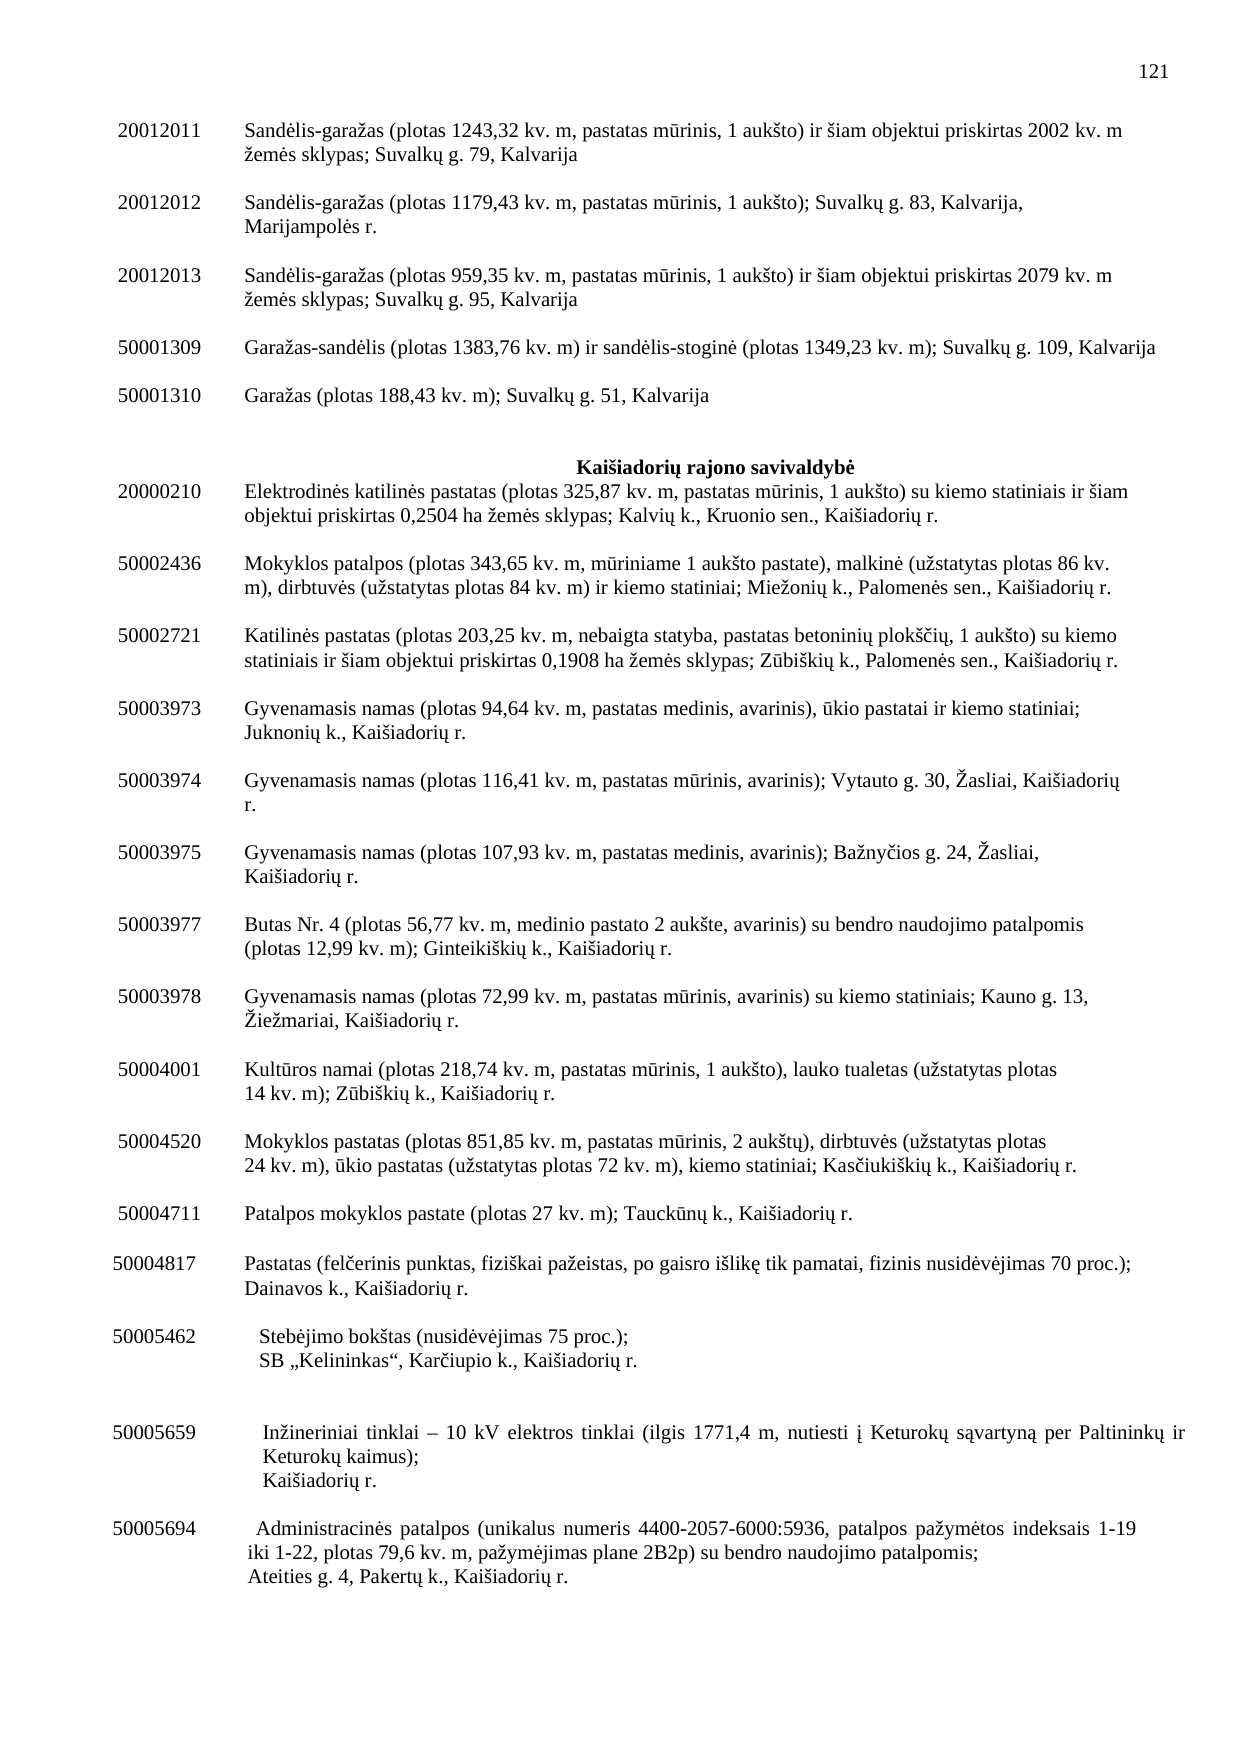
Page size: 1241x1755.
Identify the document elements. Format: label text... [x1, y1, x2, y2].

table_cell [1193, 1057, 1198, 1105]
table_cell [1198, 1300, 1207, 1323]
table_cell Patalpos mokyklos pastate (plotas 27 kv. m); Tauckūnų k., Kaišiadorių r. [233, 1201, 1198, 1227]
table_cell [1198, 479, 1207, 527]
table_cell [1178, 383, 1192, 407]
table_cell [1148, 551, 1163, 599]
table_cell [1193, 984, 1198, 1032]
table_cell [101, 431, 1198, 455]
table_cell Kultūros namai (plotas 218,74 kv. m, pastatas mūrinis, 1 aukšto), lauko tualetas (užstatytas plotas 14 kv. m); Zūbiškių k., Kaišiadorių r. [233, 1057, 1148, 1105]
table_cell [1198, 263, 1207, 311]
table_cell [1163, 383, 1178, 407]
table_cell [1193, 1516, 1198, 1612]
table_cell [1198, 984, 1207, 1032]
table_cell [1193, 696, 1198, 744]
table_cell [1178, 190, 1192, 238]
table_cell [1163, 768, 1178, 816]
table_cell Sandėlis-garažas (plotas 1243,32 kv. m, pastatas mūrinis, 1 aukšto) ir šiam objektui priskirtas 2002 kv. m žemės sklypas; Suvalkų g. 79, Kalvarija [233, 118, 1148, 166]
table_cell [1198, 551, 1207, 599]
table_cell [1198, 527, 1207, 551]
table_cell [1207, 1420, 1240, 1516]
table_cell Elektrodinės katilinės pastatas (plotas 325,87 kv. m, pastatas mūrinis, 1 aukšto) su kiemo statiniais ir šiam objektui priskirtas 0,2504 ha žemės sklypas; Kalvių k., Kruonio sen., Kaišiadorių r. [233, 479, 1148, 527]
table_cell [1163, 1057, 1178, 1105]
table_cell [1163, 479, 1178, 527]
table_cell [1198, 1396, 1207, 1420]
table_cell [1207, 816, 1240, 840]
table_cell [1207, 431, 1240, 455]
table_cell [1207, 166, 1240, 190]
table_cell [1198, 840, 1207, 888]
table_cell [1198, 599, 1207, 623]
table_cell [1163, 551, 1178, 599]
table_cell [101, 1300, 1198, 1323]
table_cell [1198, 455, 1207, 479]
table_cell [1163, 696, 1178, 744]
table_cell [101, 527, 1198, 551]
table_cell [1207, 1033, 1240, 1057]
table_cell Mokyklos patalpos (plotas 343,65 kv. m, mūriniame 1 aukšto pastate), malkinė (užstatytas plotas 86 kv. m), dirbtuvės (užstatytas plotas 84 kv. m) ir kiemo statiniai; Miežonių k., Palomenės sen., Kaišiadorių r. [233, 551, 1148, 599]
table_cell [1198, 624, 1207, 672]
table_cell [1207, 696, 1240, 744]
table_cell [1207, 359, 1240, 383]
table_cell [1198, 1251, 1207, 1299]
table_cell Gyvenamasis namas (plotas 94,64 kv. m, pastatas medinis, avarinis), ūkio pastatai ir kiemo statiniai; Juknonių k., Kaišiadorių r. [233, 696, 1148, 744]
table_cell [1193, 479, 1198, 527]
table_cell [101, 455, 233, 479]
table_cell Inžineriniai tinklai – 10 kV elektros tinklai (ilgis 1771,4 m, nutiesti į Keturokų sąvartyną per Paltininkų ir Keturokų kaimus); Kaišiadorių r. [233, 1420, 1198, 1516]
table_cell 50003974 [101, 768, 233, 816]
table_cell Katilinės pastatas (plotas 203,25 kv. m, nebaigta statyba, pastatas betoninių plokščių, 1 aukšto) su kiemo statiniais ir šiam objektui priskirtas 0,1908 ha žemės sklypas; Zūbiškių k., Palomenės sen., Kaišiadorių r. [233, 624, 1163, 672]
table_cell [1193, 335, 1198, 359]
table_cell [1148, 118, 1163, 166]
table_cell 50004817 [101, 1251, 233, 1299]
table_cell 50001309 [101, 335, 233, 359]
table_cell [101, 359, 1198, 383]
table_cell [1207, 407, 1240, 431]
table_cell [1178, 696, 1192, 744]
table_cell [1148, 912, 1163, 960]
table_cell [101, 1033, 1198, 1057]
table_cell [1198, 335, 1207, 359]
table_cell [1148, 383, 1163, 407]
table_cell [1207, 263, 1240, 311]
table_cell [1178, 551, 1192, 599]
table_cell [1198, 888, 1207, 912]
table_cell [1148, 1516, 1163, 1612]
table_cell [1193, 1129, 1198, 1177]
table_cell [1148, 263, 1163, 311]
table_cell Sandėlis-garažas (plotas 1179,43 kv. m, pastatas mūrinis, 1 aukšto); Suvalkų g. 83, Kalvarija, Marijampolės r. [233, 190, 1148, 238]
table_cell [1193, 768, 1198, 816]
table_cell [1207, 455, 1240, 479]
table_cell [1178, 768, 1192, 816]
table_cell [1198, 744, 1207, 768]
table_cell [1207, 383, 1240, 407]
table_cell [1198, 1129, 1207, 1177]
table_cell [101, 166, 1198, 190]
table_cell [1178, 1516, 1192, 1612]
table_cell [1193, 118, 1198, 166]
table_cell [1178, 335, 1192, 359]
table_cell [1198, 960, 1207, 984]
table_cell [1198, 672, 1207, 696]
table_cell [101, 1177, 1198, 1201]
table_cell [1207, 912, 1240, 960]
table_cell Garažas-sandėlis (plotas 1383,76 kv. m) ir sandėlis-stoginė (plotas 1349,23 kv. m); Suvalkų g. 109, Kalvarija [233, 335, 1178, 359]
table_cell [1163, 1129, 1178, 1177]
table_cell [1148, 768, 1163, 816]
table_cell [1207, 1105, 1240, 1129]
table_cell [101, 599, 1198, 623]
table_cell [1207, 527, 1240, 551]
table_cell [1207, 672, 1240, 696]
table_cell [1207, 1177, 1240, 1201]
table_cell 50005659 [101, 1420, 233, 1516]
table_cell [1198, 1227, 1207, 1251]
table_cell [1163, 840, 1178, 888]
table_cell 50004001 [101, 1057, 233, 1105]
table_cell 50002436 [101, 551, 233, 599]
table_cell [1198, 1324, 1207, 1396]
table_cell [1198, 166, 1207, 190]
table_cell [1207, 190, 1240, 238]
table_cell 50005462 [101, 1324, 233, 1396]
table_cell 50005694 [101, 1516, 233, 1612]
table_cell [1207, 744, 1240, 768]
table_cell [101, 816, 1198, 840]
table_cell [1148, 696, 1163, 744]
table_cell Pastatas (felčerinis punktas, fiziškai pažeistas, po gaisro išlikę tik pamatai, fizinis nusidėvėjimas 70 proc.); Dainavos k., Kaišiadorių r. [233, 1251, 1198, 1299]
table_cell [1193, 263, 1198, 311]
table_cell [101, 1396, 1198, 1420]
table_cell Mokyklos pastatas (plotas 851,85 kv. m, pastatas mūrinis, 2 aukštų), dirbtuvės (užstatytas plotas 24 kv. m), ūkio pastatas (užstatytas plotas 72 kv. m), kiemo statiniai; Kasčiukiškių k., Kaišiadorių r. [233, 1129, 1148, 1177]
table_cell [1207, 624, 1240, 672]
table_cell [1198, 1033, 1207, 1057]
table_cell [101, 960, 1198, 984]
table_cell [1207, 1516, 1240, 1612]
table_cell 50003978 [101, 984, 233, 1032]
table_cell [1207, 768, 1240, 816]
table_cell [101, 407, 1198, 431]
table_cell [1198, 816, 1207, 840]
table_cell [1178, 1057, 1192, 1105]
table_cell [101, 239, 1198, 262]
table_cell [1207, 1324, 1240, 1396]
table_cell [1207, 984, 1240, 1032]
table_cell [1163, 912, 1178, 960]
table_cell [1198, 359, 1207, 383]
table_cell [1207, 960, 1240, 984]
table_cell [1207, 311, 1240, 335]
table_cell [1148, 840, 1163, 888]
table_cell 20012011 [101, 118, 233, 166]
table_cell [1193, 624, 1198, 672]
table_cell [1207, 1300, 1240, 1323]
table_cell [1207, 479, 1240, 527]
table_cell [1207, 118, 1240, 166]
table_cell [1198, 768, 1207, 816]
table_cell 50003977 [101, 912, 233, 960]
table_cell [1198, 696, 1207, 744]
table_cell [1198, 431, 1207, 455]
table_cell [1198, 1177, 1207, 1201]
table_cell [1193, 551, 1198, 599]
table_cell [1178, 479, 1192, 527]
table_cell [1193, 840, 1198, 888]
table_cell [1207, 335, 1240, 359]
table_cell [1198, 407, 1207, 431]
table_cell [1163, 190, 1178, 238]
table_cell [1198, 383, 1207, 407]
table_cell [1198, 1105, 1207, 1129]
table_cell Administracinės patalpos (unikalus numeris 4400-2057-6000:5936, patalpos pažymėtos indeksais 1-19 iki 1-22, plotas 79,6 kv. m, pažymėjimas plane 2B2p) su bendro naudojimo patalpomis; Ateities g. 4, Pakertų k., Kaišiadorių r. [233, 1516, 1148, 1612]
table_cell Stebėjimo bokštas (nusidėvėjimas 75 proc.); SB „Kelininkas“, Karčiupio k., Kaišiadorių r. [233, 1324, 1198, 1396]
table_cell [1198, 1420, 1207, 1516]
table_cell [101, 888, 1198, 912]
table_cell [1178, 912, 1192, 960]
table_cell [1198, 118, 1207, 166]
table_cell [101, 744, 1198, 768]
table_cell 50003973 [101, 696, 233, 744]
table_cell [1163, 624, 1178, 672]
table_cell Gyvenamasis namas (plotas 116,41 kv. m, pastatas mūrinis, avarinis); Vytauto g. 30, Žasliai, Kaišiadorių r. [233, 768, 1148, 816]
table_cell Sandėlis-garažas (plotas 959,35 kv. m, pastatas mūrinis, 1 aukšto) ir šiam objektui priskirtas 2079 kv. m žemės sklypas; Suvalkų g. 95, Kalvarija [233, 263, 1148, 311]
table_cell [1198, 1057, 1207, 1105]
table_cell Butas Nr. 4 (plotas 56,77 kv. m, medinio pastato 2 aukšte, avarinis) su bendro naudojimo patalpomis (plotas 12,99 kv. m); Ginteikiškių k., Kaišiadorių r. [233, 912, 1148, 960]
table_cell Gyvenamasis namas (plotas 72,99 kv. m, pastatas mūrinis, avarinis) su kiemo statiniais; Kauno g. 13, Žiežmariai, Kaišiadorių r. [233, 984, 1192, 1032]
table_cell [1163, 263, 1178, 311]
table_cell [101, 1105, 1198, 1129]
table_cell [1207, 1396, 1240, 1420]
table_cell [1207, 1057, 1240, 1105]
table_cell [1198, 1201, 1207, 1227]
table_cell [1163, 118, 1178, 166]
table_cell [1207, 840, 1240, 888]
table_cell Garažas (plotas 188,43 kv. m); Suvalkų g. 51, Kalvarija [233, 383, 1148, 407]
table_cell 50002721 [101, 624, 233, 672]
table_cell [1207, 1227, 1240, 1251]
table_cell [1148, 479, 1163, 527]
table_cell Kaišiadorių rajono savivaldybė [233, 455, 1198, 479]
table_cell 20012013 [101, 263, 233, 311]
table_cell [1198, 190, 1207, 238]
table_cell [1178, 840, 1192, 888]
table_cell Gyvenamasis namas (plotas 107,93 kv. m, pastatas medinis, avarinis); Bažnyčios g. 24, Žasliai, Kaišiadorių r. [233, 840, 1148, 888]
table_cell [1193, 912, 1198, 960]
table_cell [1163, 1516, 1178, 1612]
table_cell [1207, 1129, 1240, 1177]
table_cell 50003975 [101, 840, 233, 888]
table_cell [1178, 118, 1192, 166]
table_cell [1178, 624, 1192, 672]
table_cell [1207, 551, 1240, 599]
table_cell [101, 311, 1198, 335]
table_cell 20012012 [101, 190, 233, 238]
table_cell [1198, 311, 1207, 335]
table_cell [1148, 190, 1163, 238]
table_cell [1207, 239, 1240, 262]
table_cell [1193, 190, 1198, 238]
table_cell 20000210 [101, 479, 233, 527]
table_cell [1207, 599, 1240, 623]
table_cell [1148, 1057, 1163, 1105]
table_cell [1193, 383, 1198, 407]
table_cell [101, 672, 1198, 696]
table_cell [1178, 1129, 1192, 1177]
table_cell [1198, 239, 1207, 262]
table_cell [101, 1227, 1198, 1251]
table_cell [1198, 912, 1207, 960]
table_cell [1198, 1516, 1207, 1612]
table_cell 50004711 [101, 1201, 233, 1227]
table_cell [1178, 263, 1192, 311]
table_cell [1148, 1129, 1163, 1177]
table_cell [1207, 888, 1240, 912]
table_cell [1207, 1201, 1240, 1227]
table_cell 50001310 [101, 383, 233, 407]
table_cell [1207, 1251, 1240, 1299]
table_cell 50004520 [101, 1129, 233, 1177]
